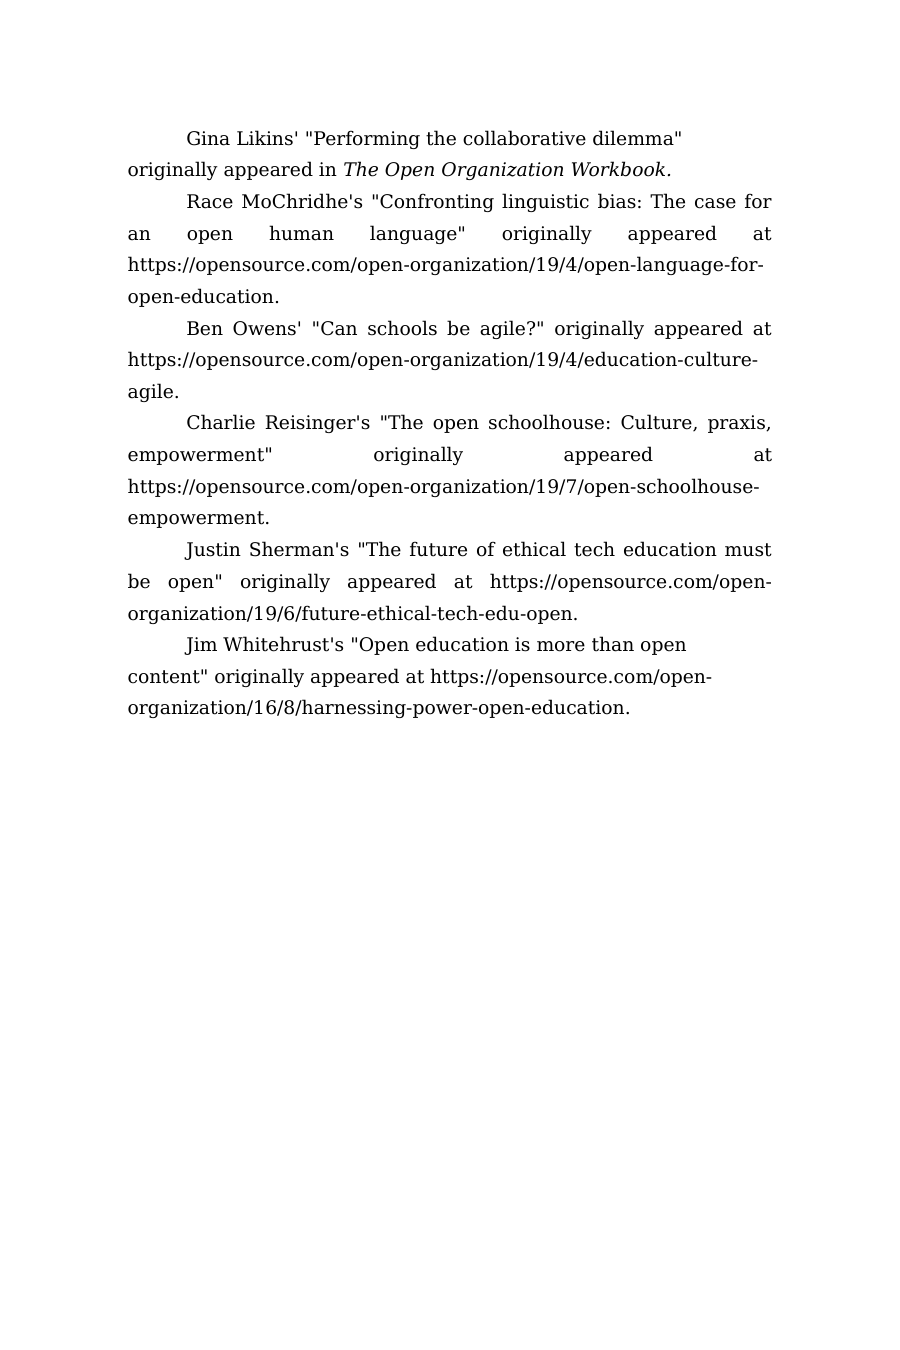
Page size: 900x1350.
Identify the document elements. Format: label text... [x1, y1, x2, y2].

text Justin Sherman's "The future of ethical tech education must be open" originally appeared at https://opensource.com/open-organization/19/6/future-ethical-tech-edu-open. [127, 539, 772, 624]
text Gina Likins' "Performing the collaborative dilemma" originally appeared in The Open Organization Workbook. [127, 127, 772, 181]
text Ben Owens' "Can schools be agile?" originally appeared at https://opensource.com/open-organization/19/4/education-culture-agile. [127, 317, 772, 403]
text Race MoChridhe's "Confronting linguistic bias: The case for an open human language" originally appeared at https://opensource.com/open-organization/19/4/open-language-for-open-education. [127, 191, 772, 308]
text Charlie Reisinger's "The open schoolhouse: Culture, praxis, empowerment" originally appeared at https://opensource.com/open-organization/19/7/open-schoolhouse-empowerment. [127, 412, 772, 529]
text Jim Whitehrust's "Open education is more than open content" originally appeared at https://opensource.com/open-organization/16/8/harnessing-power-open-education. [127, 634, 772, 719]
